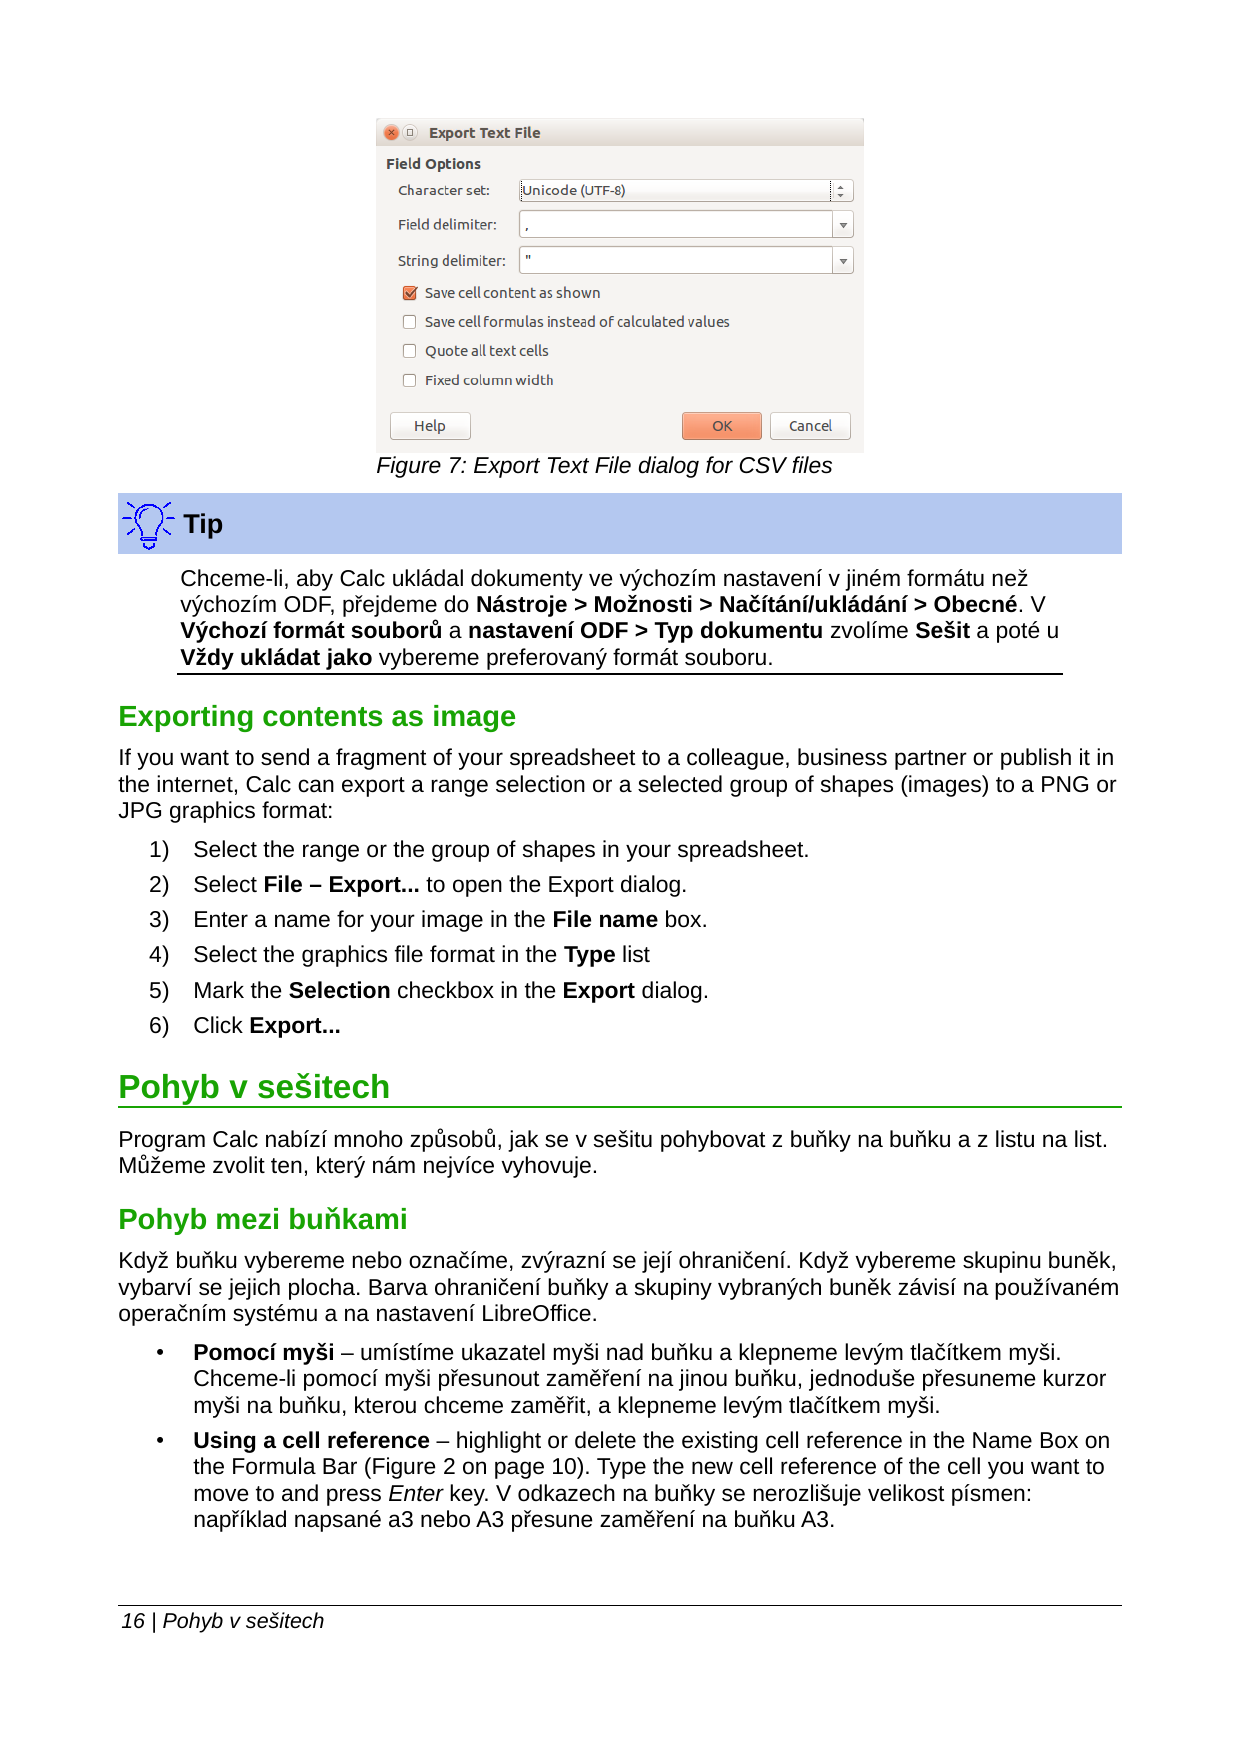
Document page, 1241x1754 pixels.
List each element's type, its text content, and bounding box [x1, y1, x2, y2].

list Click Export... [169, 1012, 1122, 1038]
list Using a cell reference – highlight or delete the existing cell reference in the Name Box on the Formula Bar (Figure 2 on page 9). Type the new cell reference of the cell you want to move to and press Enter key. V odkazech na buňky se nerozlišuje velikost písmen: například napsané a3 nebo A3 přesune zaměření na buňku A3. [156, 1427, 1122, 1532]
list Select the range or the group of shapes in your spreadsheet. [169, 836, 1122, 862]
list Select the graphics file format in the Type list [169, 941, 1122, 968]
text Program Calc nabízí mnoho způsobů, jak se v sešitu pohybovat z buňky na buňku a z listu na list. Můžeme zvolit ten, který nám nejvíce vyhovuje. [118, 1126, 1122, 1178]
subtitle Tip [118, 505, 1122, 545]
picture [376, 118, 864, 453]
list Pomocí myši – umístíme ukazatel myši nad buňku a klepneme levým tlačítkem myši. Chceme-li pomocí myši přesunout zaměření na jinou buňku, jednoduše přesuneme kurzor myši na buňku, kterou chceme zaměřit, a klepneme levým tlačítkem myši. [156, 1339, 1122, 1418]
picture [119, 494, 179, 554]
subtitle Pohyb mezi buňkami [118, 1202, 1122, 1236]
text If you want to send a fragment of your spreadsheet to a colleague, business partner or publish it in the internet, Calc can export a range selection or a selected group of shapes (images) to a PNG or JPG graphics format: [118, 744, 1122, 823]
text Když buňku vybereme nebo označíme, zvýrazní se její ohraničení. Když vybereme skupinu buněk, vybarví se jejich plocha. Barva ohraničení buňky a skupiny vybraných buněk závisí na používaném operačním systému a na nastavení LibreOffice. [118, 1247, 1122, 1327]
subtitle Pohyb v sešitech [118, 1068, 1122, 1106]
list Mark the Selection checkbox in the Export dialog. [169, 977, 1122, 1003]
text Chceme-li, aby Calc ukládal dokumenty ve výchozím nastavení v jiném formátu než výchozím ODF, přejdeme do Nástroje > Možnosti > Načítání/ukládání > Obecné. V Výchozí formát souborů a nastavení ODF > Typ dokumentu zvolíme Sešit a poté u Vždy ukládat jako vybereme preferovaný formát souboru. [177, 562, 1063, 673]
subtitle Exporting contents as image [118, 699, 1122, 732]
list Select File – Export... to open the Export dialog. [169, 871, 1122, 897]
list Enter a name for your image in the File name box. [169, 906, 1122, 932]
text Figure 7: Export Text File dialog for CSV files [376, 453, 864, 479]
